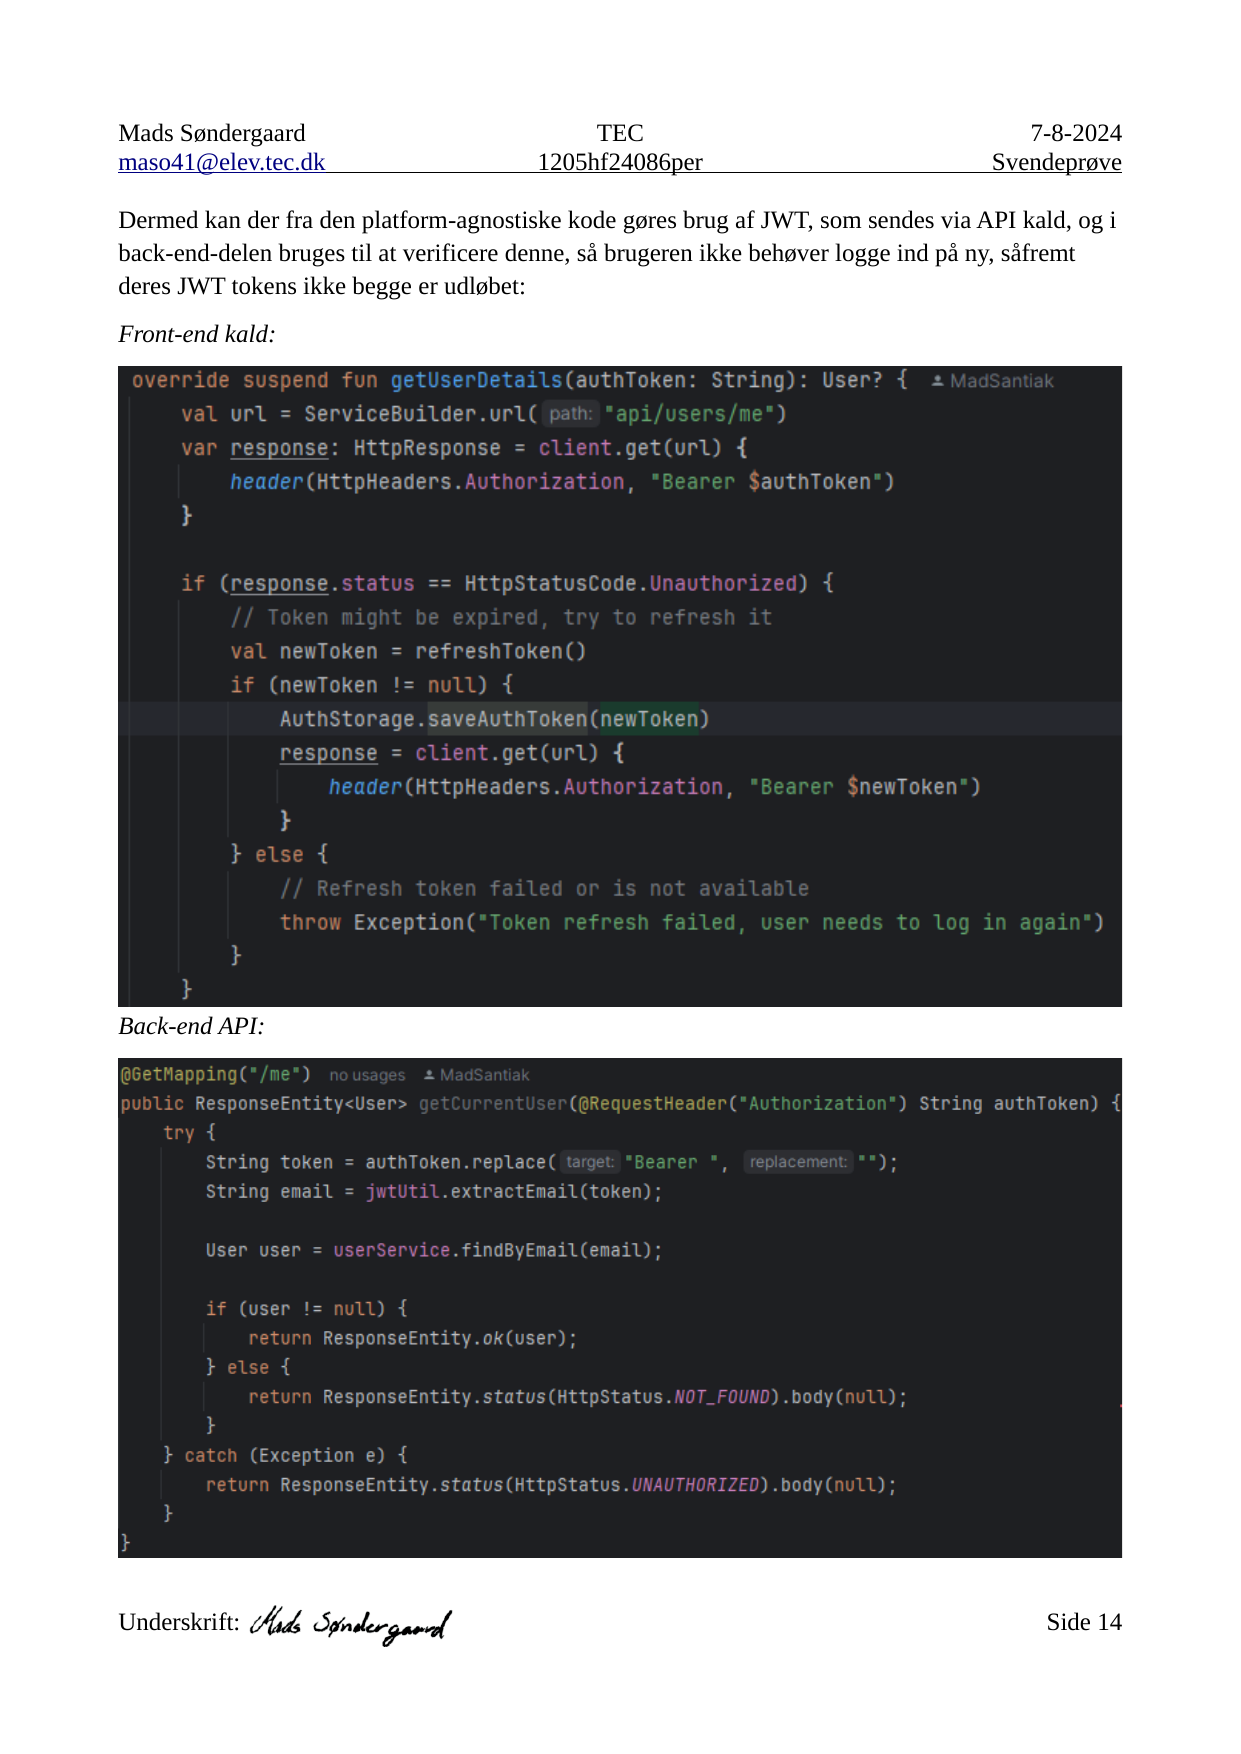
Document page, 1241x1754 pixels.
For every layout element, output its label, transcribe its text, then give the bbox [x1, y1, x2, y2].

picture [244, 1600, 458, 1647]
picture [118, 366, 1123, 1007]
text Dermed kan der fra den platform-agnostiske kode gøres brug af JWT, som sendes via API kald, og i back-end-delen bruges til at verificere denne, så brugeren ikke behøver logge ind på ny, såfremt deres JWT tokens ikke begge er udløbet: [118, 205, 1122, 300]
text Front-end kald: [118, 319, 1122, 347]
text Back-end API: [118, 1007, 1122, 1040]
picture [118, 1058, 1123, 1558]
